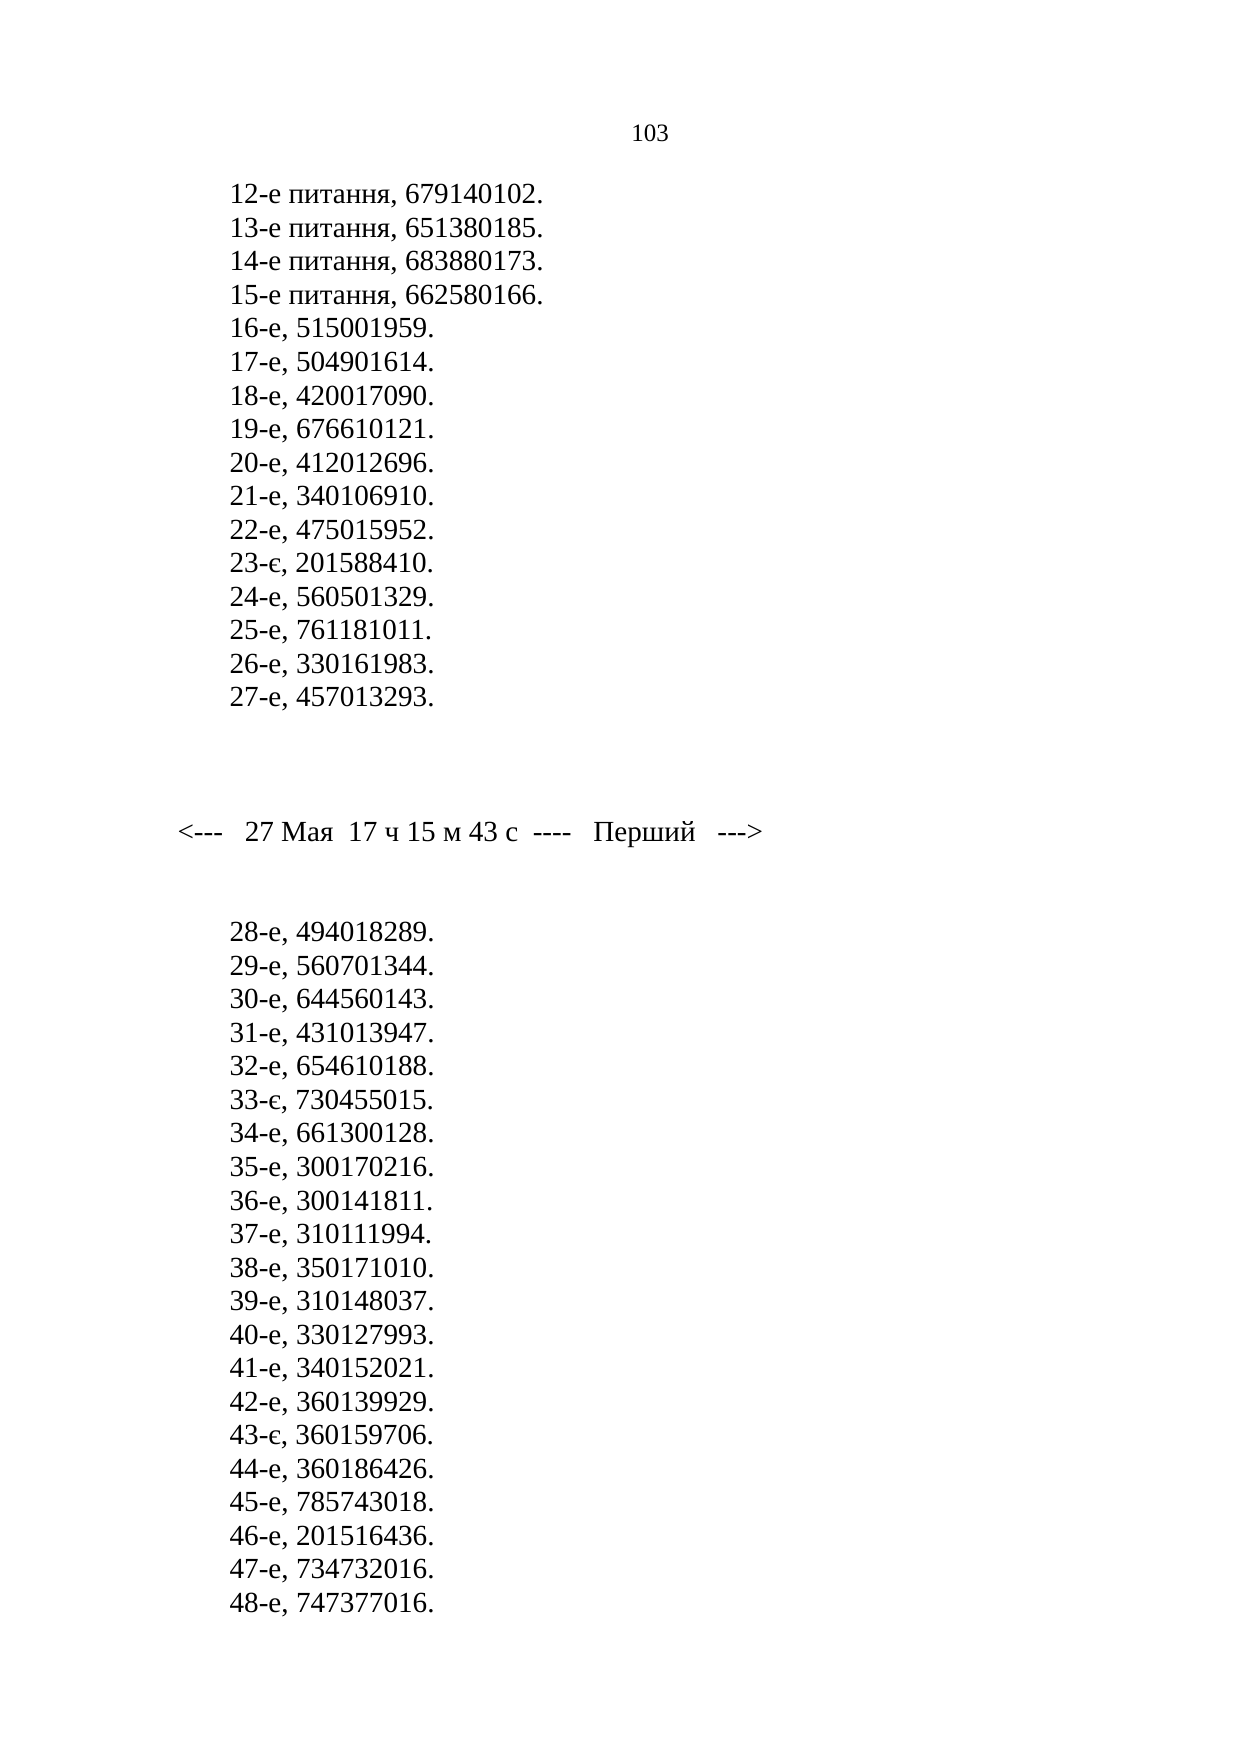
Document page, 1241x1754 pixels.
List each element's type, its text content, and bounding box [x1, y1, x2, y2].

text 39-е, 310148037. [177, 1283, 1122, 1317]
text 20-е, 412012696. [177, 445, 1122, 478]
text 29-е, 560701344. [177, 948, 1122, 981]
text 42-е, 360139929. [177, 1384, 1122, 1417]
text 22-е, 475015952. [177, 512, 1122, 545]
text 32-е, 654610188. [177, 1048, 1122, 1082]
text 47-е, 734732016. [177, 1552, 1122, 1585]
text 27-е, 457013293. [177, 679, 1122, 713]
text 44-е, 360186426. [177, 1451, 1122, 1484]
text 37-е, 310111994. [177, 1216, 1122, 1250]
text 15-е питання, 662580166. [177, 277, 1122, 311]
text 12-е питання, 679140102. [177, 176, 1122, 210]
text <--- 27 Мая 17 ч 15 м 43 с ---- Перший ---> [177, 814, 1122, 847]
text 33-є, 730455015. [177, 1082, 1122, 1116]
text 17-е, 504901614. [177, 344, 1122, 378]
text 40-е, 330127993. [177, 1317, 1122, 1350]
text 18-е, 420017090. [177, 378, 1122, 411]
text 45-е, 785743018. [177, 1484, 1122, 1518]
text 41-е, 340152021. [177, 1350, 1122, 1384]
text 25-е, 761181011. [177, 612, 1122, 646]
text 34-е, 661300128. [177, 1116, 1122, 1149]
text 19-е, 676610121. [177, 411, 1122, 445]
text 28-е, 494018289. [177, 914, 1122, 948]
text 23-є, 201588410. [177, 545, 1122, 579]
text 16-е, 515001959. [177, 311, 1122, 344]
text 13-е питання, 651380185. [177, 210, 1122, 243]
text 21-е, 340106910. [177, 478, 1122, 512]
text 35-е, 300170216. [177, 1149, 1122, 1183]
text 14-е питання, 683880173. [177, 243, 1122, 277]
text 38-е, 350171010. [177, 1250, 1122, 1283]
text 30-е, 644560143. [177, 981, 1122, 1015]
text 24-е, 560501329. [177, 579, 1122, 612]
text 31-е, 431013947. [177, 1015, 1122, 1048]
text 43-є, 360159706. [177, 1417, 1122, 1451]
text 46-е, 201516436. [177, 1518, 1122, 1552]
text 48-е, 747377016. [177, 1585, 1122, 1619]
text 26-е, 330161983. [177, 646, 1122, 679]
text 36-е, 300141811. [177, 1183, 1122, 1216]
